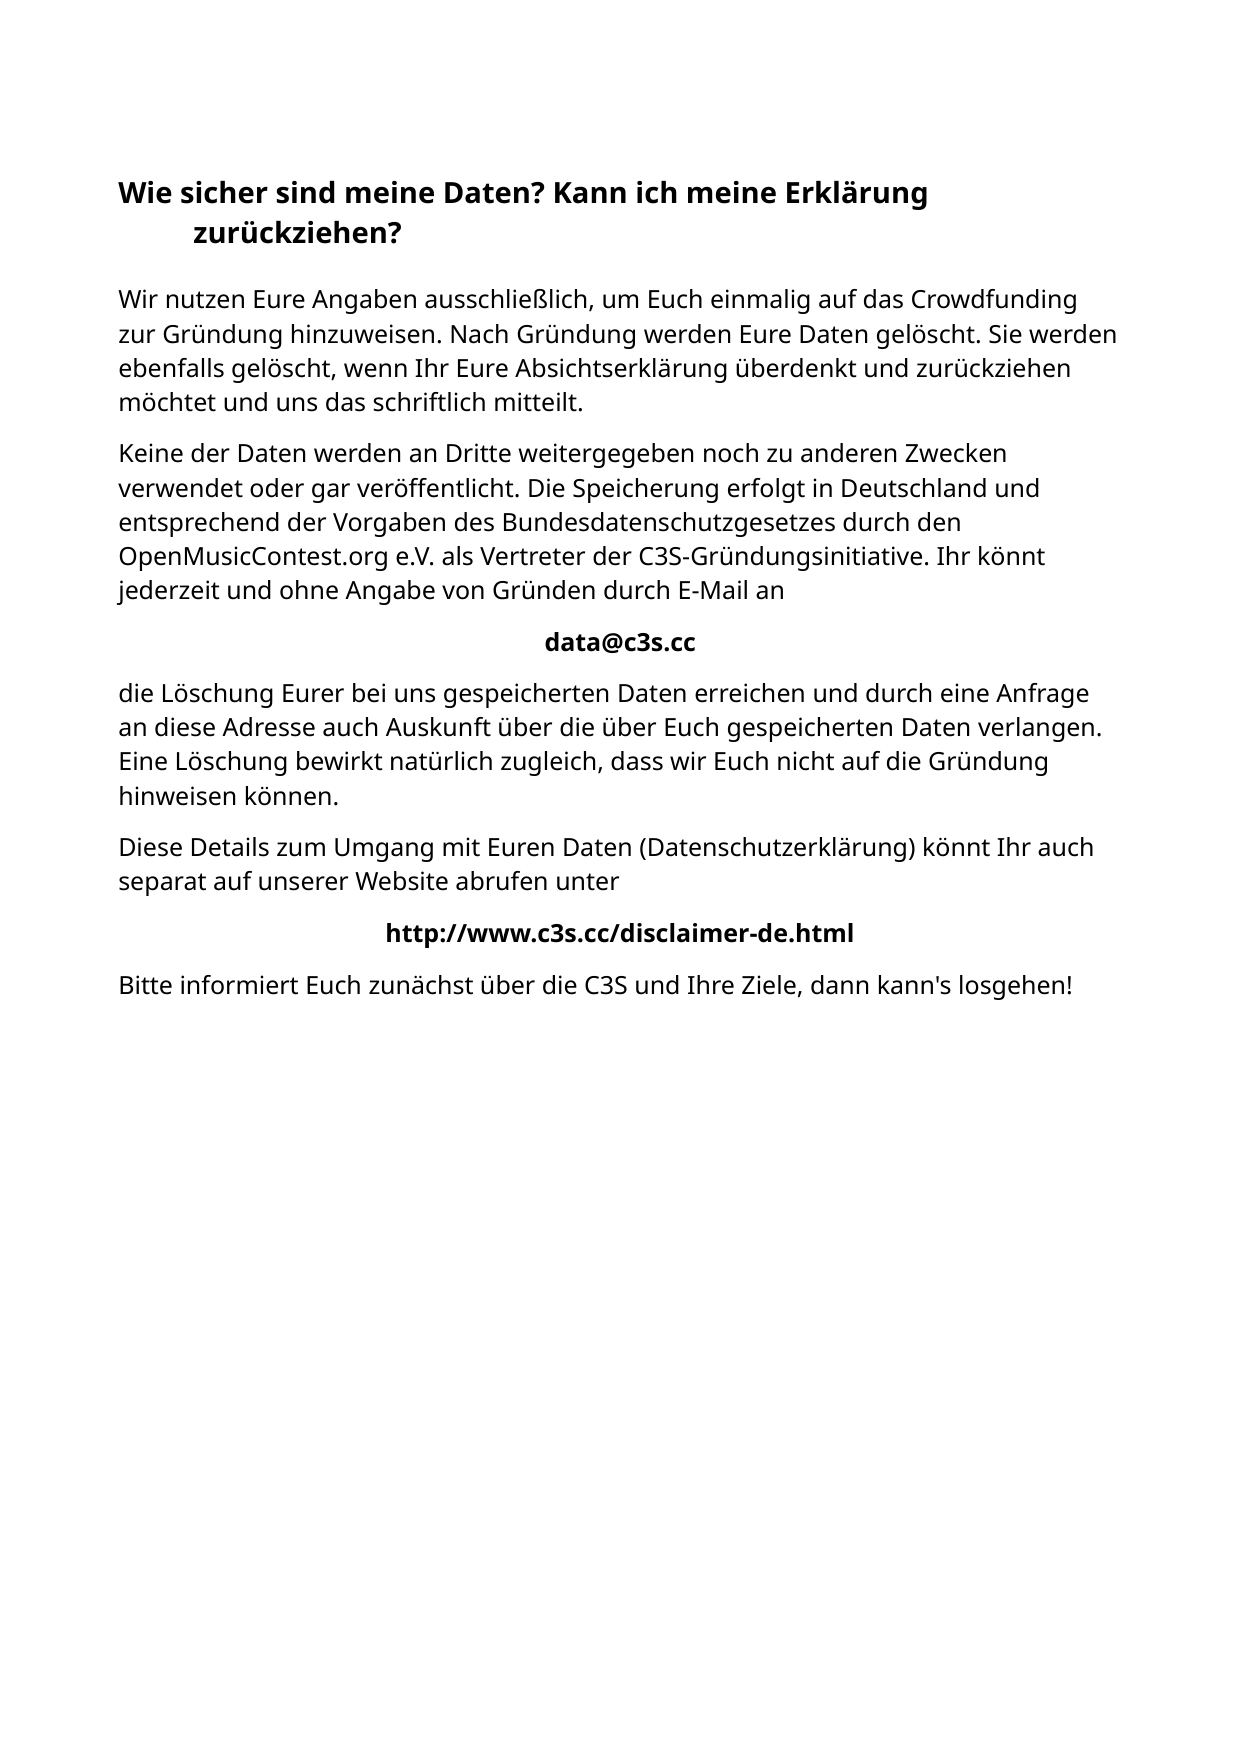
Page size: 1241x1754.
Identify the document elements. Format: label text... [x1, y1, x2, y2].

text http://www.c3s.cc/disclaimer-de.html [118, 916, 1122, 950]
text die Löschung Eurer bei uns gespeicherten Daten erreichen und durch eine Anfrage an diese Adresse auch Auskunft über die über Euch gespeicherten Daten verlangen. Eine Löschung bewirkt natürlich zugleich, dass wir Euch nicht auf die Gründung hinweisen können. [118, 676, 1122, 812]
text Keine der Daten werden an Dritte weitergegeben noch zu anderen Zwecken verwendet oder gar veröffentlicht. Die Speicherung erfolgt in Deutschland und entsprechend der Vorgaben des Bundesdatenschutzgesetzes durch den OpenMusicContest.org e.V. als Vertreter der C3S-Gründungsinitiative. Ihr könnt jederzeit und ohne Angabe von Gründen durch E-Mail an [118, 436, 1122, 606]
text Bitte informiert Euch zunächst über die C3S und Ihre Ziele, dann kann's losgehen! [118, 967, 1122, 1002]
text data@c3s.cc [118, 624, 1122, 658]
subtitle Wie sicher sind meine Daten? Kann ich meine Erklärung zurückziehen? [118, 173, 1122, 252]
text Wir nutzen Eure Angaben ausschließlich, um Euch einmalig auf das Crowdfunding zur Gründung hinzuweisen. Nach Gründung werden Eure Daten gelöscht. Sie werden ebenfalls gelöscht, wenn Ihr Eure Absichtserklärung überdenkt und zurückziehen möchtet und uns das schriftlich mitteilt. [118, 282, 1122, 418]
text Diese Details zum Umgang mit Euren Daten (Datenschutzerklärung) könnt Ihr auch separat auf unserer Website abrufen unter [118, 830, 1122, 898]
